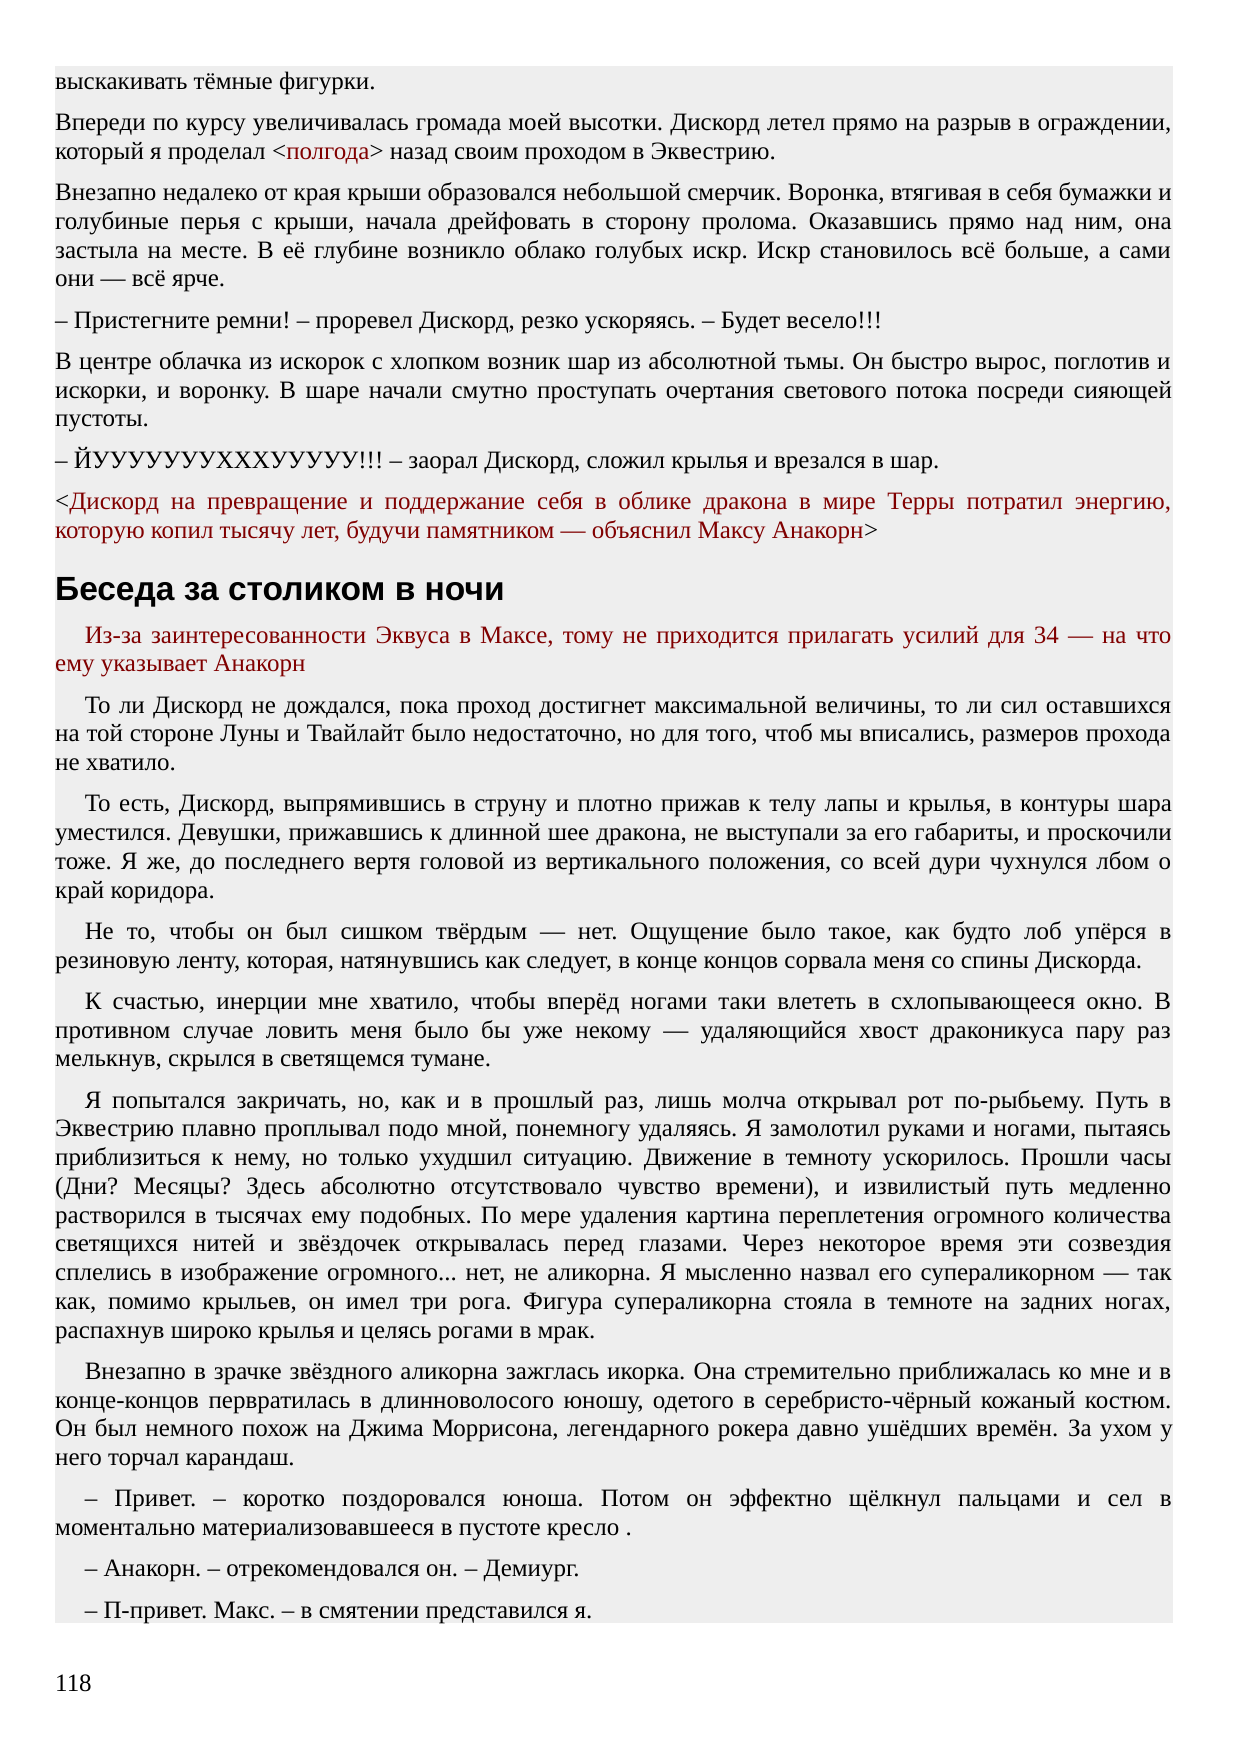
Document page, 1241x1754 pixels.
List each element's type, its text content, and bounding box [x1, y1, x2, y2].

text – Анакорн. – отрекомендовался он. – Демиург. [55, 1553, 1173, 1582]
text – П-привет. Макс. – в смятении представился я. [55, 1595, 1173, 1623]
text – Привет. – коротко поздоровался юноша. Потом он эффектно щёлкнул пальцами и сел в моментально материализовавшееся в пустоте кресло . [55, 1483, 1173, 1541]
text То ли Дискорд не дождался, пока проход достигнет максимальной величины, то ли сил оставшихся на той стороне Луны и Твайлайт было недостаточно, но для того, чтоб мы вписались, размеров прохода не хватило. [55, 690, 1173, 776]
text Внезапно в зрачке звёздного аликорна зажглась икорка. Она стремительно приближалась ко мне и в конце-концов первратилась в длинноволосого юношу, одетого в серебристо-чёрный кожаный костюм. Он был немного похож на Джима Моррисона, легендарного рокера давно ушёдших времён. За ухом у него торчал карандаш. [55, 1356, 1173, 1471]
text выскакивать тёмные фигурки. [55, 66, 1173, 95]
text Внезапно недалеко от края крыши образовался небольшой смерчик. Воронка, втягивая в себя бумажки и голубиные перья с крыши, начала дрейфовать в сторону пролома. Оказавшись прямо над ним, она застыла на месте. В её глубине возникло облако голубых искр. Искр становилось всё больше, а сами они — всё ярче. [55, 177, 1173, 292]
subtitle Беседа за столиком в ночи [55, 568, 1173, 607]
text Не то, чтобы он был сишком твёрдым — нет. Ощущение было такое, как будто лоб упёрся в резиновую ленту, которая, натянувшись как следует, в конце концов сорвала меня со спины Дискорда. [55, 916, 1173, 973]
text В центре облачка из искорок с хлопком возник шар из абсолютной тьмы. Он быстро вырос, поглотив и искорки, и воронку. В шаре начали смутно проступать очертания светового потока посреди сияющей пустоты. [55, 346, 1173, 432]
text То есть, Дискорд, выпрямившись в струну и плотно прижав к телу лапы и крылья, в контуры шара уместился. Девушки, прижавшись к длинной шее дракона, не выступали за его габариты, и проскочили тоже. Я же, до последнего вертя головой из вертикального положения, со всей дури чухнулся лбом о край коридора. [55, 788, 1173, 903]
text К счастью, инерции мне хватило, чтобы вперёд ногами таки влететь в схлопывающееся окно. В противном случае ловить меня было бы уже некому — удаляющийся хвост драконикуса пару раз мелькнув, скрылся в светящемся тумане. [55, 986, 1173, 1072]
text – Пристегните ремни! – проревел Дискорд, резко ускоряясь. – Будет весело!!! [55, 305, 1173, 333]
text Я попытался закричать, но, как и в прошлый раз, лишь молча открывал рот по-рыбьему. Путь в Эквестрию плавно проплывал подо мной, понемногу удаляясь. Я замолотил руками и ногами, пытаясь приблизиться к нему, но только ухудшил ситуацию. Движение в темноту ускорилось. Прошли часы (Дни? Месяцы? Здесь абсолютно отсутствовало чувство времени), и извилистый путь медленно растворился в тысячах ему подобных. По мере удаления картина переплетения огромного количества светящихся нитей и звёздочек открывалась перед глазами. Через некоторое время эти созвездия сплелись в изображение огромного... нет, не аликорна. Я мысленно назвал его супераликорном — так как, помимо крыльев, он имел три рога. Фигура супераликорна стояла в темноте на задних ногах, распахнув широко крылья и целясь рогами в мрак. [55, 1085, 1173, 1343]
text Из-за заинтересованности Эквуса в Максе, тому не приходится прилагать усилий для 34 — на что ему указывает Анакорн [55, 620, 1173, 677]
text – ЙУУУУУУУХХХУУУУУ!!! – заорал Дискорд, сложил крылья и врезался в шар. [55, 445, 1173, 473]
text <Дискорд на превращение и поддержание себя в облике дракона в мире Терры потратил энергию, которую копил тысячу лет, будучи памятником — объяснил Максу Анакорн> [55, 486, 1173, 543]
text Впереди по курсу увеличивалась громада моей высотки. Дискорд летел прямо на разрыв в ограждении, который я проделал <полгода> назад своим проходом в Эквестрию. [55, 107, 1173, 165]
